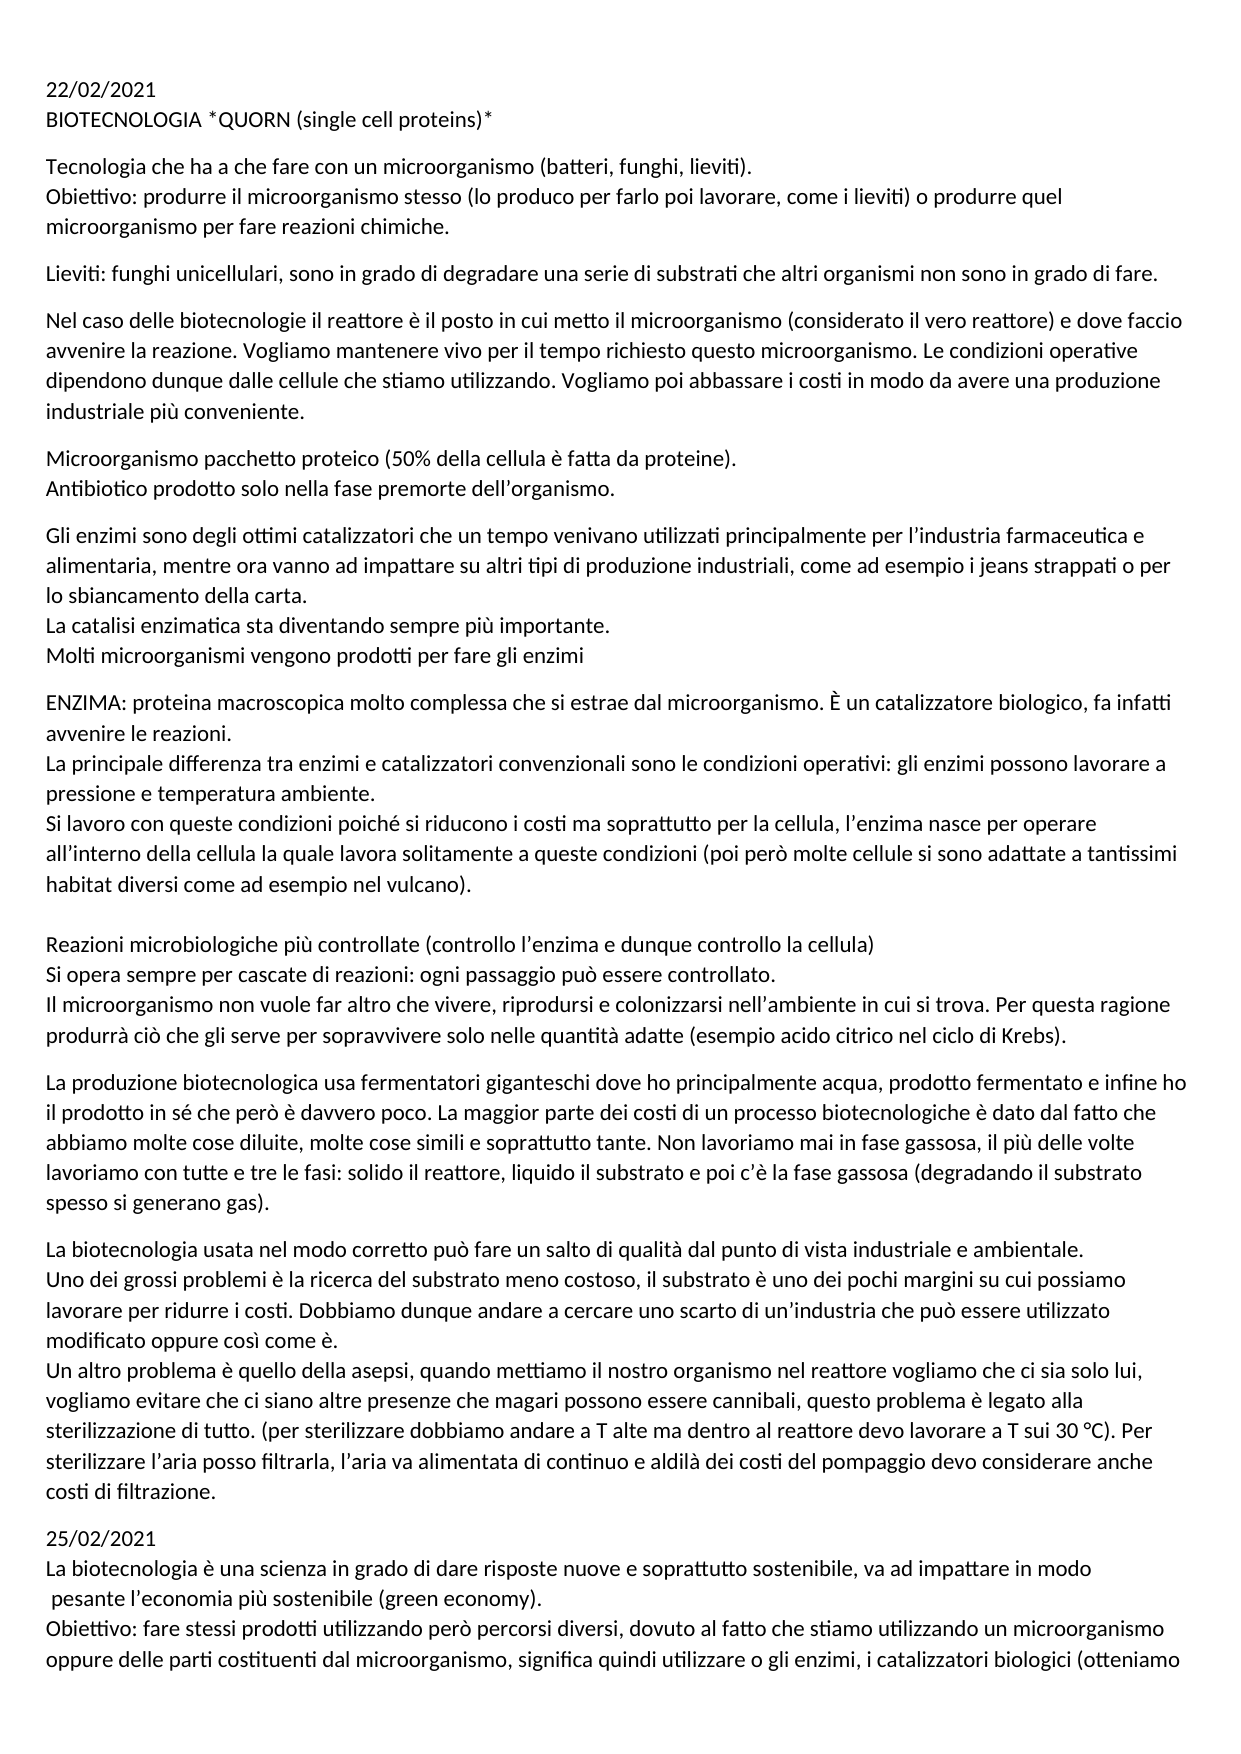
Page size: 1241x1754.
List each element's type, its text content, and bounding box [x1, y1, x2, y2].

text La produzione biotecnologica usa fermentatori giganteschi dove ho principalmente acqua, prodotto fermentato e infine ho il prodotto in sé che però è davvero poco. La maggior parte dei costi di un processo biotecnologiche è dato dal fatto che abbiamo molte cose diluite, molte cose simili e soprattutto tante. Non lavoriamo mai in fase gassosa, il più delle volte lavoriamo con tutte e tre le fasi: solido il reattore, liquido il substrato e poi c’è la fase gassosa (degradando il substrato spesso si generano gas). [46, 1068, 1195, 1217]
text 22/02/2021 BIOTECNOLOGIA *QUORN (single cell proteins)* [46, 75, 1195, 133]
text Nel caso delle biotecnologie il reattore è il posto in cui metto il microorganismo (considerato il vero reattore) e dove faccio avvenire la reazione. Vogliamo mantenere vivo per il tempo richiesto questo microorganismo. Le condizioni operative dipendono dunque dalle cellule che stiamo utilizzando. Vogliamo poi abbassare i costi in modo da avere una produzione industriale più conveniente. [46, 306, 1195, 425]
text 25/02/2021 La biotecnologia è una scienza in grado di dare risposte nuove e soprattutto sostenibile, va ad impattare in modo pesante l’economia più sostenibile (green economy). Obiettivo: fare stessi prodotti utilizzando però percorsi diversi, dovuto al fatto che stiamo utilizzando un microorganismo oppure delle parti costituenti dal microorganismo, significa quindi utilizzare o gli enzimi, i catalizzatori biologici (otteniamo [46, 1524, 1195, 1673]
text Lieviti: funghi unicellulari, sono in grado di degradare una serie di substrati che altri organismi non sono in grado di fare. [46, 259, 1195, 287]
text Microorganismo pacchetto proteico (50% della cellula è fatta da proteine). Antibiotico prodotto solo nella fase premorte dell’organismo. [46, 444, 1195, 502]
text Gli enzimi sono degli ottimi catalizzatori che un tempo venivano utilizzati principalmente per l’industria farmaceutica e alimentaria, mentre ora vanno ad impattare su altri tipi di produzione industriali, come ad esempio i jeans strappati o per lo sbiancamento della carta. La catalisi enzimatica sta diventando sempre più importante. Molti microorganismi vengono prodotti per fare gli enzimi [46, 521, 1195, 670]
text Tecnologia che ha a che fare con un microorganismo (batteri, funghi, lieviti). Obiettivo: produrre il microorganismo stesso (lo produco per farlo poi lavorare, come i lieviti) o produrre quel microorganismo per fare reazioni chimiche. [46, 152, 1195, 241]
text ENZIMA: proteina macroscopica molto complessa che si estrae dal microorganismo. È un catalizzatore biologico, fa infatti avvenire le reazioni. La principale differenza tra enzimi e catalizzatori convenzionali sono le condizioni operativi: gli enzimi possono lavorare a pressione e temperatura ambiente. Si lavoro con queste condizioni poiché si riducono i costi ma soprattutto per la cellula, l’enzima nasce per operare all’interno della cellula la quale lavora solitamente a queste condizioni (poi però molte cellule si sono adattate a tantissimi habitat diversi come ad esempio nel vulcano). Reazioni microbiologiche più controllate (controllo l’enzima e dunque controllo la cellula) Si opera sempre per cascate di reazioni: ogni passaggio può essere controllato. Il microorganismo non vuole far altro che vivere, riprodursi e colonizzarsi nell’ambiente in cui si trova. Per questa ragione produrrà ciò che gli serve per sopravvivere solo nelle quantità adatte (esempio acido citrico nel ciclo di Krebs). [46, 688, 1195, 1049]
text La biotecnologia usata nel modo corretto può fare un salto di qualità dal punto di vista industriale e ambientale. Uno dei grossi problemi è la ricerca del substrato meno costoso, il substrato è uno dei pochi margini su cui possiamo lavorare per ridurre i costi. Dobbiamo dunque andare a cercare uno scarto di un’industria che può essere utilizzato modificato oppure così come è. Un altro problema è quello della asepsi, quando mettiamo il nostro organismo nel reattore vogliamo che ci sia solo lui, vogliamo evitare che ci siano altre presenze che magari possono essere cannibali, questo problema è legato alla sterilizzazione di tutto. (per sterilizzare dobbiamo andare a T alte ma dentro al reattore devo lavorare a T sui 30 °C). Per sterilizzare l’aria posso filtrarla, l’aria va alimentata di continuo e aldilà dei costi del pompaggio devo considerare anche costi di filtrazione. [46, 1235, 1195, 1505]
